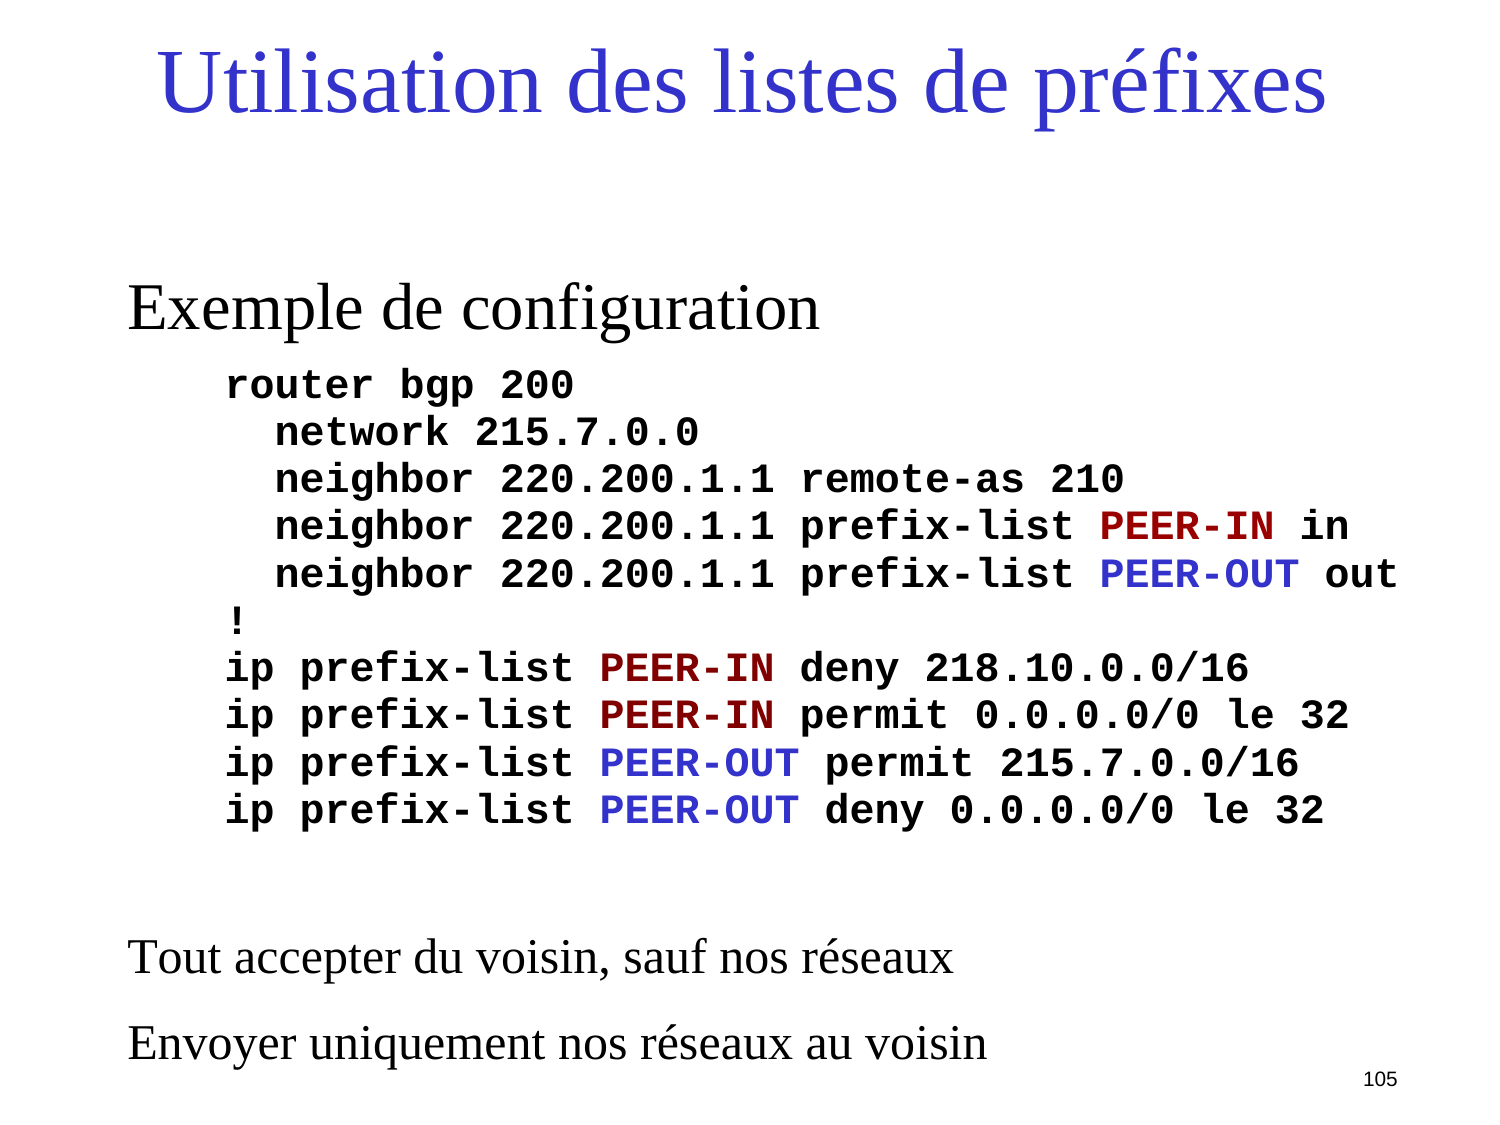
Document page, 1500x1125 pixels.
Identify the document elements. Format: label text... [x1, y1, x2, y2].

list Exemple de configuration [112, 262, 1413, 920]
text_box router bgp 200 network 215.7.0.0 neighbor 220.200.1.1 remote-as 210 neighbor 220.200.1.1 prefix-list PEER-IN in neighbor 220.200.1.1 prefix-list PEER-OUT out ! ip prefix-list PEER-IN deny 218.10.0.0/16 ip prefix-list PEER-IN permit 0.0.0.0/0 le 32 ip prefix-list PEER-OUT permit 215.7.0.0/16 ip prefix-list PEER-OUT deny 0.0.0.0/0 le 32 [209, 355, 1415, 891]
title Utilisation des listes de préfixes [49, 0, 1438, 163]
text_box Tout accepter du voisin, sauf nos réseaux Envoyer uniquement nos réseaux au voisin [112, 920, 1416, 1079]
